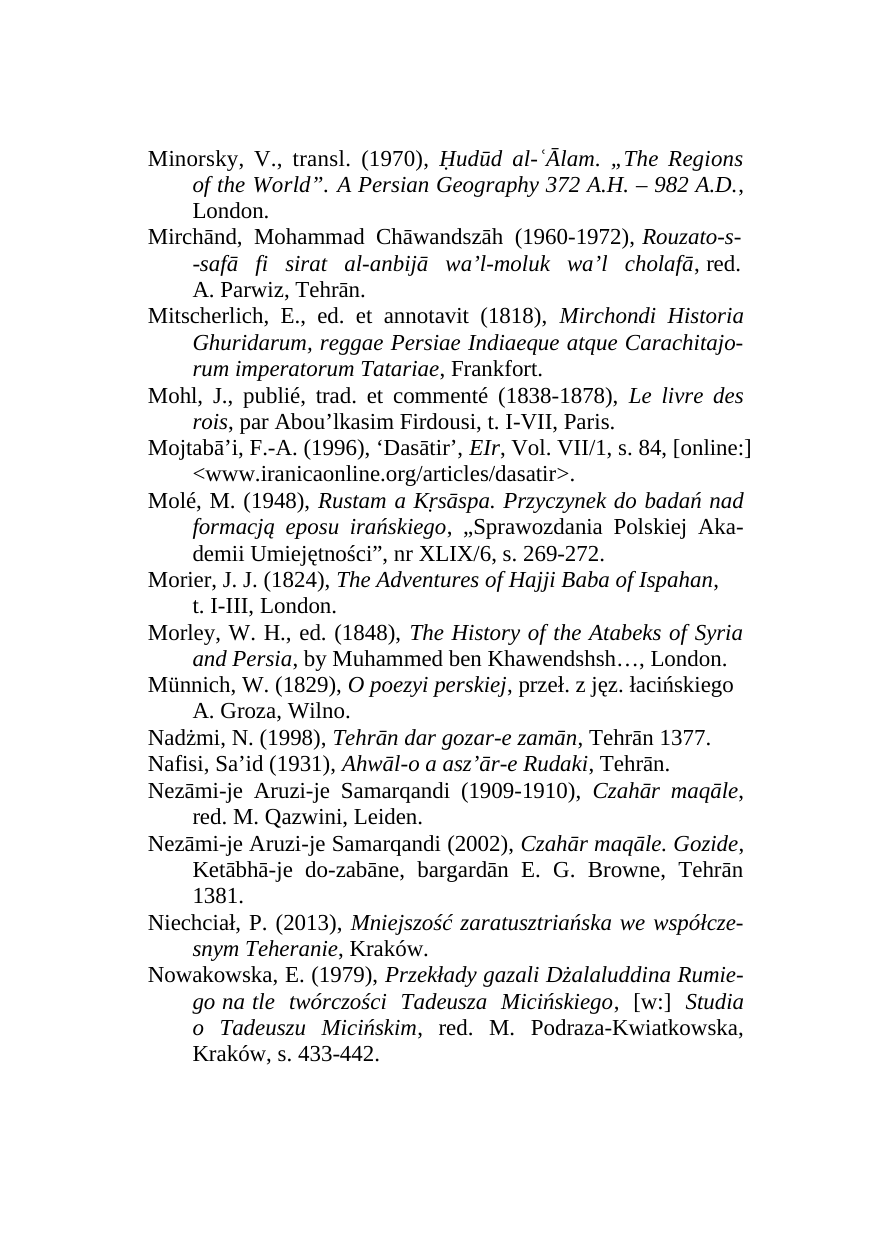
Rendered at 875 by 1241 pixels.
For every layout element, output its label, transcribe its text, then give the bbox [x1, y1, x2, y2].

text -safā fi sirat al-anbijā wa’l-moluk wa’l cholafā, red. [192, 250, 757, 276]
text Münnich, W. (1829), O poezyi perskiej, przeł. z jęz. łacińskiego [148, 671, 757, 698]
text Molé, M. (1948), Rustam a Kṛsāspa. Przyczynek do badań nad formacją eposu irańskiego, „Sprawozdania Polskiej Aka- demii Umiejętności”, nr XLIX/6, s. 269-272. [148, 487, 744, 566]
text Mirchānd, Mohammad Chāwandszāh (1960-1972), Rouzato-s- [148, 224, 757, 250]
text Morley, W. H., ed. (1848), The History of the Atabeks of Syria and Persia, by Muhammed ben Khawendshsh…, London. [148, 619, 744, 671]
text Mitscherlich, E., ed. et annotavit (1818), Mirchondi Historia Ghuridarum, reggae Persiae Indiaeque atque Carachitajo- rum imperatorum Tatariae, Frankfort. [148, 303, 744, 382]
text Nezāmi-je Aruzi-je Samarqandi (1909-1910), Czahār maqāle, red. M. Qazwini, Leiden. [148, 777, 744, 829]
text Nezāmi-je Aruzi-je Samarqandi (2002), Czahār maqāle. Gozide, Ketābhā-je do-zabāne, bargardān E. G. Browne, Tehrān 1381. [148, 829, 744, 909]
text Minorsky, V., transl. (1970), Ḥudūd al-ʿĀlam. „The Regions of the World”. A Persian Geography 372 A.H. – 982 A.D., London. [148, 144, 744, 224]
text Nowakowska, E. (1979), Przekłady gazali Dżalaluddina Rumie- go na tle twórczości Tadeusza Micińskiego, [w:] Studia o Tadeuszu Micińskim, red. M. Podraza-Kwiatkowska, Kraków, s. 433-442. [148, 961, 744, 1067]
text Mojtabā’i, F.-A. (1996), ‘Dasātir’, EIr, Vol. VII/1, s. 84, [online:] [148, 434, 757, 461]
text Niechciał, P. (2013), Mniejszość zaratusztriańska we współcze- snym Teheranie, Kraków. [148, 909, 744, 961]
text Morier, J. J. (1824), The Adventures of Hajji Baba of Ispahan, [148, 566, 757, 592]
list I-III, London. [192, 592, 757, 619]
text Mohl, J., publié, trad. et commenté (1838-1878), Le livre des rois, par Abou’lkasim Firdousi, t. I-VII, Paris. [148, 382, 744, 434]
text <www.iranicaonline.org/articles/dasatir>. [192, 461, 757, 487]
text A. Groza, Wilno. [192, 698, 757, 724]
text Nadżmi, N. (1998), Tehrān dar gozar-e zamān, Tehrān 1377. Nafisi, Sa’id (1931), Ahwāl-o a asz’ār-e Rudaki, Tehrān. [148, 724, 712, 777]
text A. Parwiz, Tehrān. [192, 276, 757, 303]
